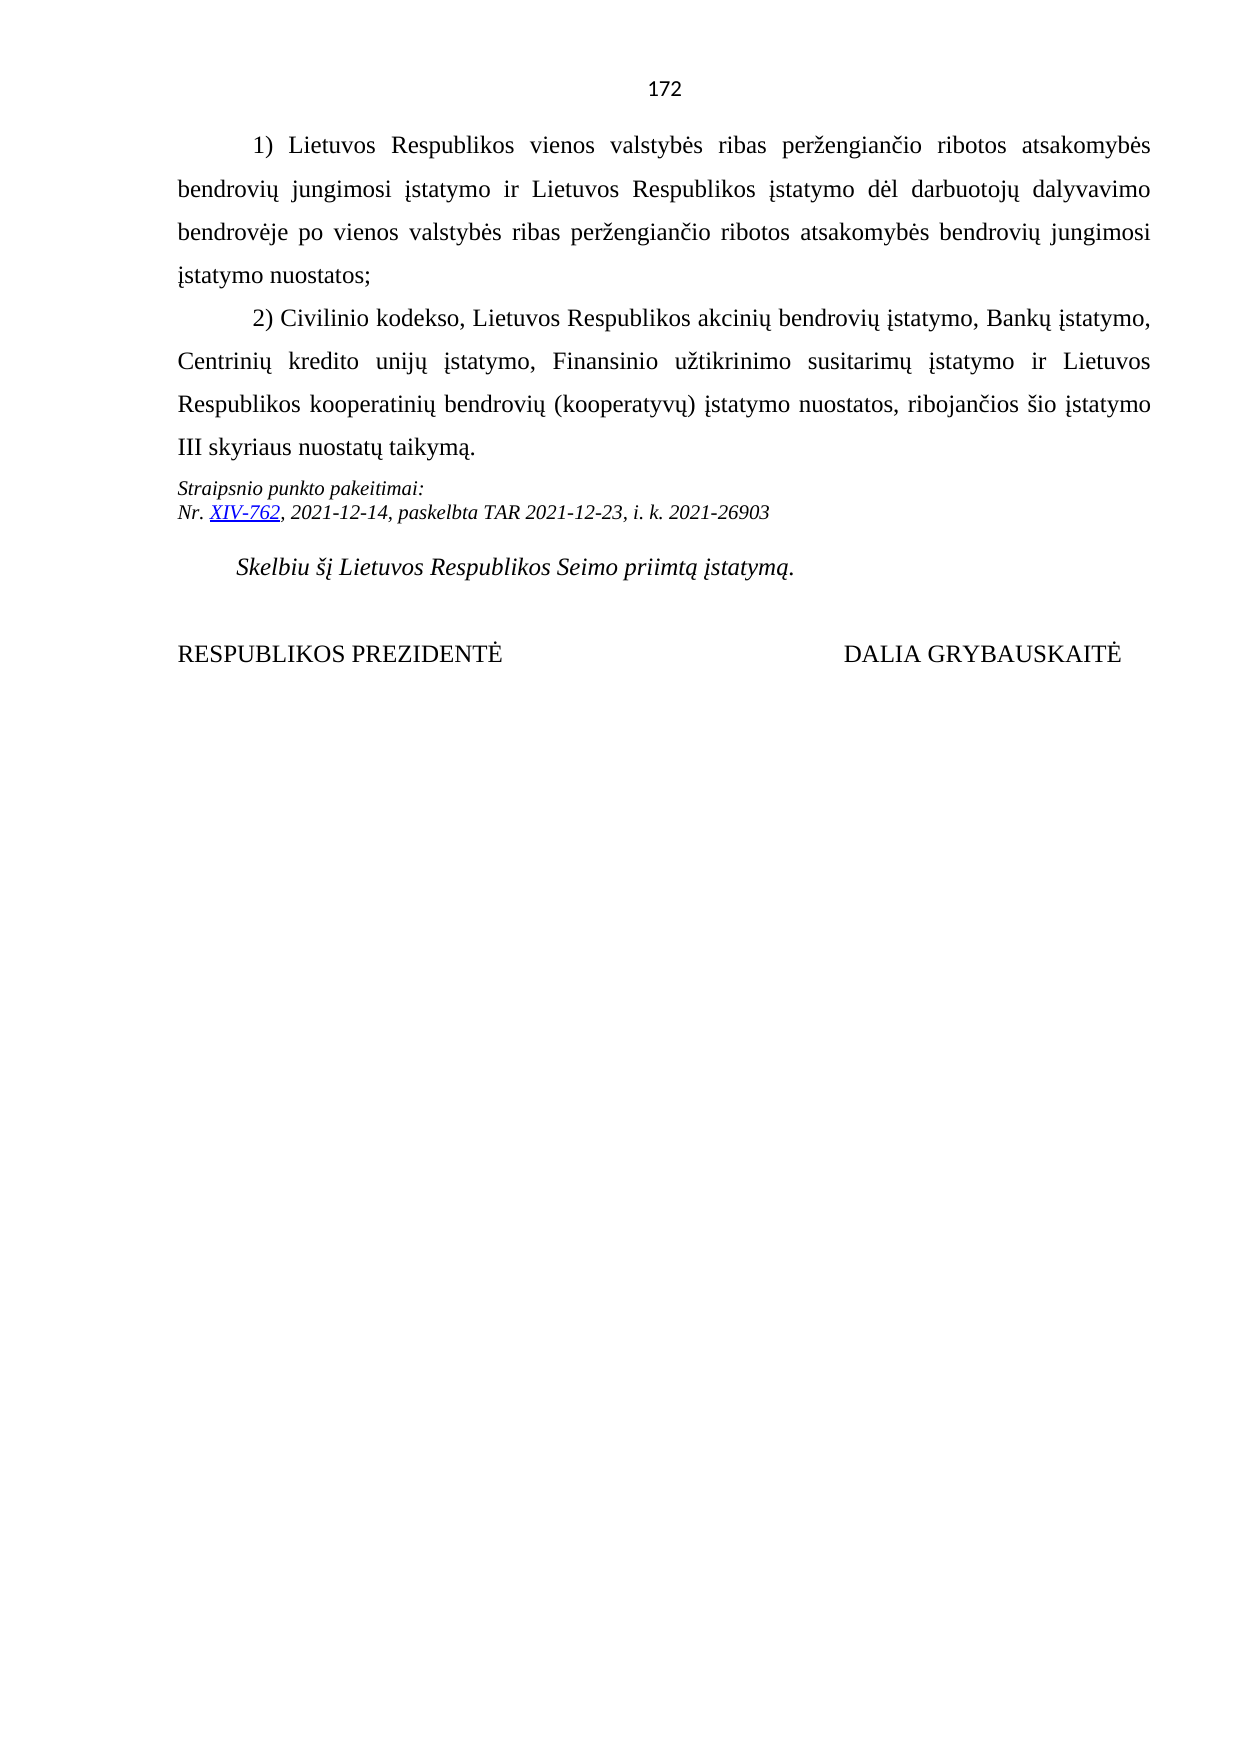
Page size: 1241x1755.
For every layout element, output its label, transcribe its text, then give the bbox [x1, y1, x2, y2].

text RESPUBLIKOS PREZIDENTĖ DALIA GRYBAUSKAITĖ [177, 639, 1152, 667]
text Straipsnio punkto pakeitimai: [177, 476, 1152, 500]
text 1) Lietuvos Respublikos vienos valstybės ribas peržengiančio ribotos atsakomybės bendrovių jungimosi įstatymo ir Lietuvos Respublikos įstatymo dėl darbuotojų dalyvavimo bendrovėje po vienos valstybės ribas peržengiančio ribotos atsakomybės bendrovių jungimosi įstatymo nuostatos; [177, 131, 1152, 289]
text Skelbiu šį Lietuvos Respublikos Seimo priimtą įstatymą. [177, 552, 1152, 581]
text 2) Civilinio kodekso, Lietuvos Respublikos akcinių bendrovių įstatymo, Bankų įstatymo, Centrinių kredito unijų įstatymo, Finansinio užtikrinimo susitarimų įstatymo ir Lietuvos Respublikos kooperatinių bendrovių (kooperatyvų) įstatymo nuostatos, ribojančios šio įstatymo III skyriaus nuostatų taikymą. [177, 303, 1152, 461]
text Nr. XIV-762, 2021-12-14, paskelbta TAR 2021-12-23, i. k. 2021-26903 [177, 500, 1152, 524]
